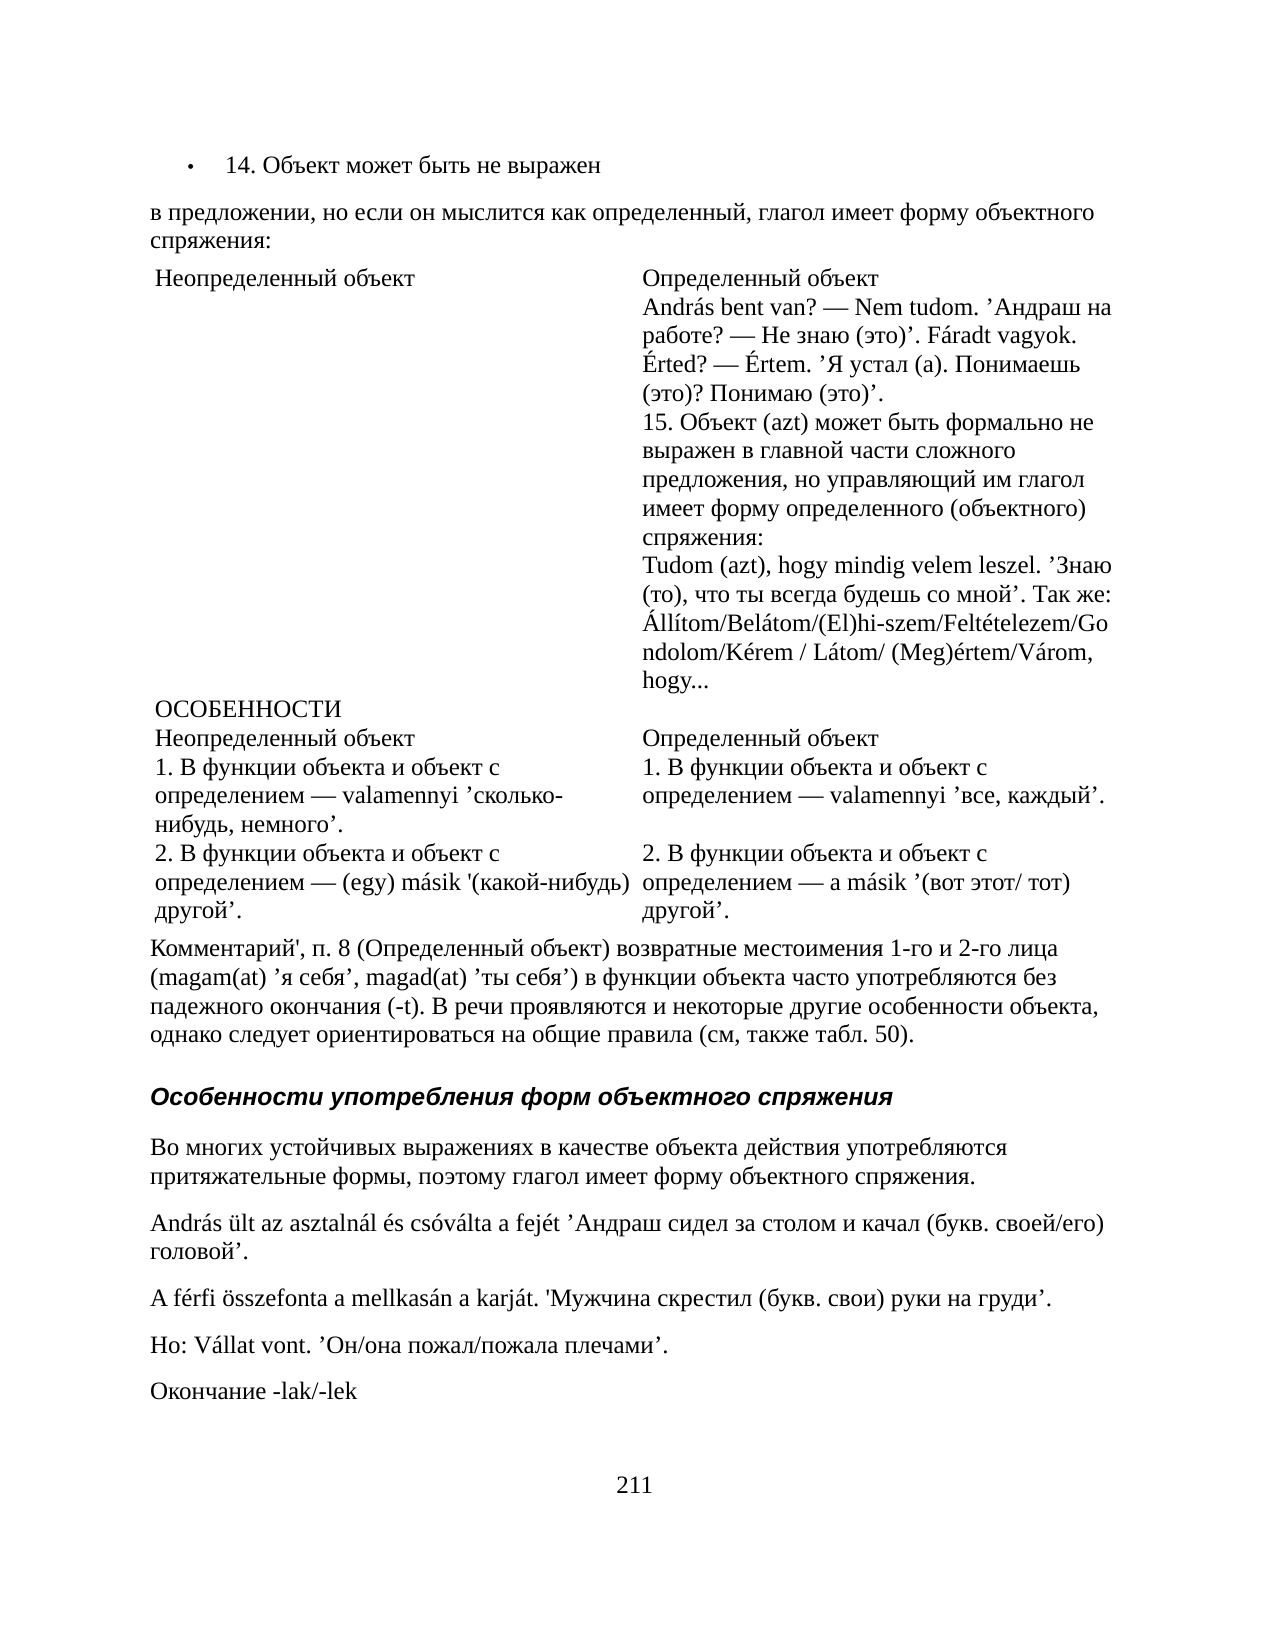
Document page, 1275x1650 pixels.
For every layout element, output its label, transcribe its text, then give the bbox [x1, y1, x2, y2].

subtitle Особенности употребления форм объектного спряжения [150, 1082, 1125, 1111]
table_cell Неопределенный объект [150, 723, 637, 752]
table_cell [150, 292, 637, 407]
text в предложении, но если он мыслится как определенный, глагол имеет форму объектного спряжения: [150, 197, 1125, 254]
table_header Определенный объект [638, 263, 1125, 292]
text Комментарий', п. 8 (Определенный объект) возвратные местоимения 1-го и 2-го лица (magam(at) ’я себя’, magad(at) ’ты себя’) в функции объекта часто употребляются без падежного окончания (-t). В речи проявляются и некоторые другие особенности объекта, однако следует ориентироваться на общие правила (см, также табл. 50). [150, 933, 1125, 1048]
table_cell Определенный объект [638, 723, 1125, 752]
table_cell ОСОБЕННОСТИ [150, 694, 1125, 723]
table_cell 2. В функции объекта и объект с определением — a másik ’(вот этот/ тот) другой’. [638, 838, 1125, 924]
table_header Неопределенный объект [150, 263, 637, 292]
table_cell [150, 407, 637, 694]
list 14. Объект может быть не выражен [187, 150, 1125, 179]
text A férfi összefonta a mellkasán a karját. 'Мужчина скрестил (букв. свои) руки на груди’. [150, 1283, 1125, 1312]
table_cell András bent van? — Nem tudom. ’Андраш на работе? — Не знаю (это)’. Fáradt vagyok. Érted? — Értem. ’Я устал (а). Понимаешь (это)? Понимаю (это)’. [638, 292, 1125, 407]
table_cell 1. В функции объекта и объект с определением — valamennyi ’все, каждый’. [638, 752, 1125, 838]
table_cell 1. В функции объекта и объект с определением — valamennyi ’сколько-нибудь, немного’. [150, 752, 637, 838]
table_cell 15. Объект (azt) может быть формально не выражен в главной части сложного предложения, но управляющий им глагол имеет форму определенного (объектного) спряжения: Tudom (azt), hogy mindig velem leszel. ’Знаю (то), что ты всегда будешь со мной’. Так же: Állítom/Belátom/(El)hi-szem/Feltételezem/Gondolom/Kérem / Látom/ (Meg)értem/Várom, hogy... [638, 407, 1125, 694]
text Но: Vállat vont. ’Он/она пожал/пожала плечами’. [150, 1330, 1125, 1358]
text András ült az asztalnál és csóválta a fejét ’Андраш сидел за столом и качал (букв. своей/его) головой’. [150, 1208, 1125, 1265]
text Окончание -lak/-lek [150, 1376, 1125, 1405]
table_cell 2. В функции объекта и объект с определением — (egy) másik '(какой-нибудь) другой’. [150, 838, 637, 924]
text Во многих устойчивых выражениях в качестве объекта действия употребляются притяжательные формы, поэтому глагол имеет форму объектного спряжения. [150, 1132, 1125, 1190]
